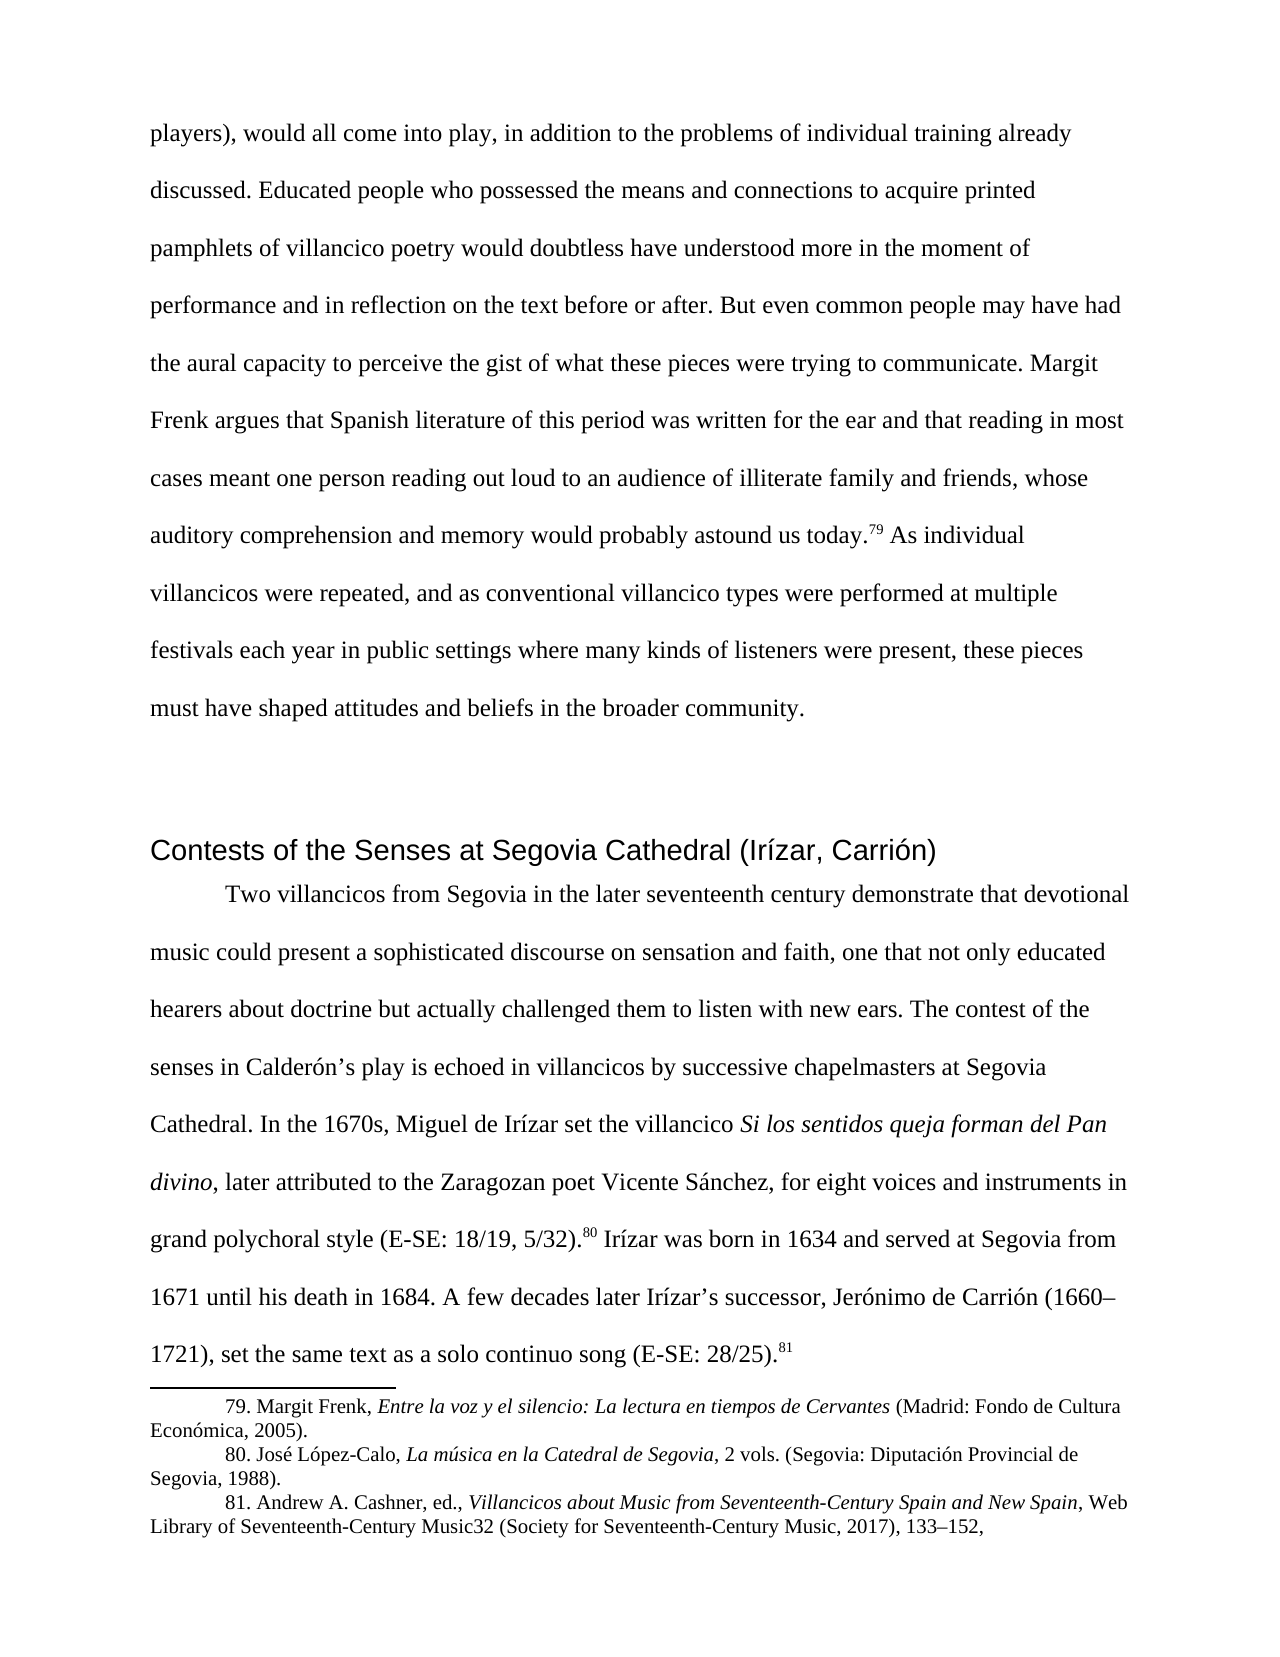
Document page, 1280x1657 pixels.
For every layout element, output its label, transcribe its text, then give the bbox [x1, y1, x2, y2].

text Margit Frenk, Entre la voz y el silencio: La lectura en tiempos de Cervantes (Madrid: Fondo de Cultura Económica, 2005). [150, 1394, 1130, 1442]
subtitle Contests of the Senses at Segovia Cathedral (Irízar, Carrión) [150, 833, 1130, 867]
text players), would all come into play, in addition to the problems of individual training already discussed. Educated people who possessed the means and connections to acquire printed pamphlets of villancico poetry would doubtless have understood more in the moment of performance and in reflection on the text before or after. But even common people may have had the aural capacity to perceive the gist of what these pieces were trying to communicate. Margit Frenk argues that Spanish literature of this period was written for the ear and that reading in most cases meant one person reading out loud to an audience of illiterate family and friends, whose auditory comprehension and memory would probably astound us today. As individual villancicos were repeated, and as conventional villancico types were performed at multiple festivals each year in public settings where many kinds of listeners were present, these pieces must have shaped attitudes and beliefs in the broader community. [150, 118, 1130, 722]
text José López-Calo, La música en la Catedral de Segovia, 2 vols. (Segovia: Diputación Provincial de Segovia, 1988). [150, 1442, 1130, 1490]
text Andrew A. Cashner, ed., Villancicos about Music from Seventeenth-Century Spain and New Spain, Web Library of Seventeenth-Century Music32 (Society for Seventeenth-Century Music, 2017), 133–152, [150, 1490, 1130, 1538]
text Two villancicos from Segovia in the later seventeenth century demonstrate that devotional music could present a sophisticated discourse on sensation and faith, one that not only educated hearers about doctrine but actually challenged them to listen with new ears. The contest of the senses in Calderón’s play is echoed in villancicos by successive chapelmasters at Segovia Cathedral. In the 1670s, Miguel de Irízar set the villancico Si los sentidos queja forman del Pan divino, later attributed to the Zaragozan poet Vicente Sánchez, for eight voices and instruments in grand polychoral style (E-SE: 18/19, 5/32). Irízar was born in 1634 and served at Segovia from 1671 until his death in 1684. A few decades later Irízar’s successor, Jerónimo de Carrión (1660–1721), set the same text as a solo continuo song (E-SE: 28/25). [150, 879, 1130, 1368]
